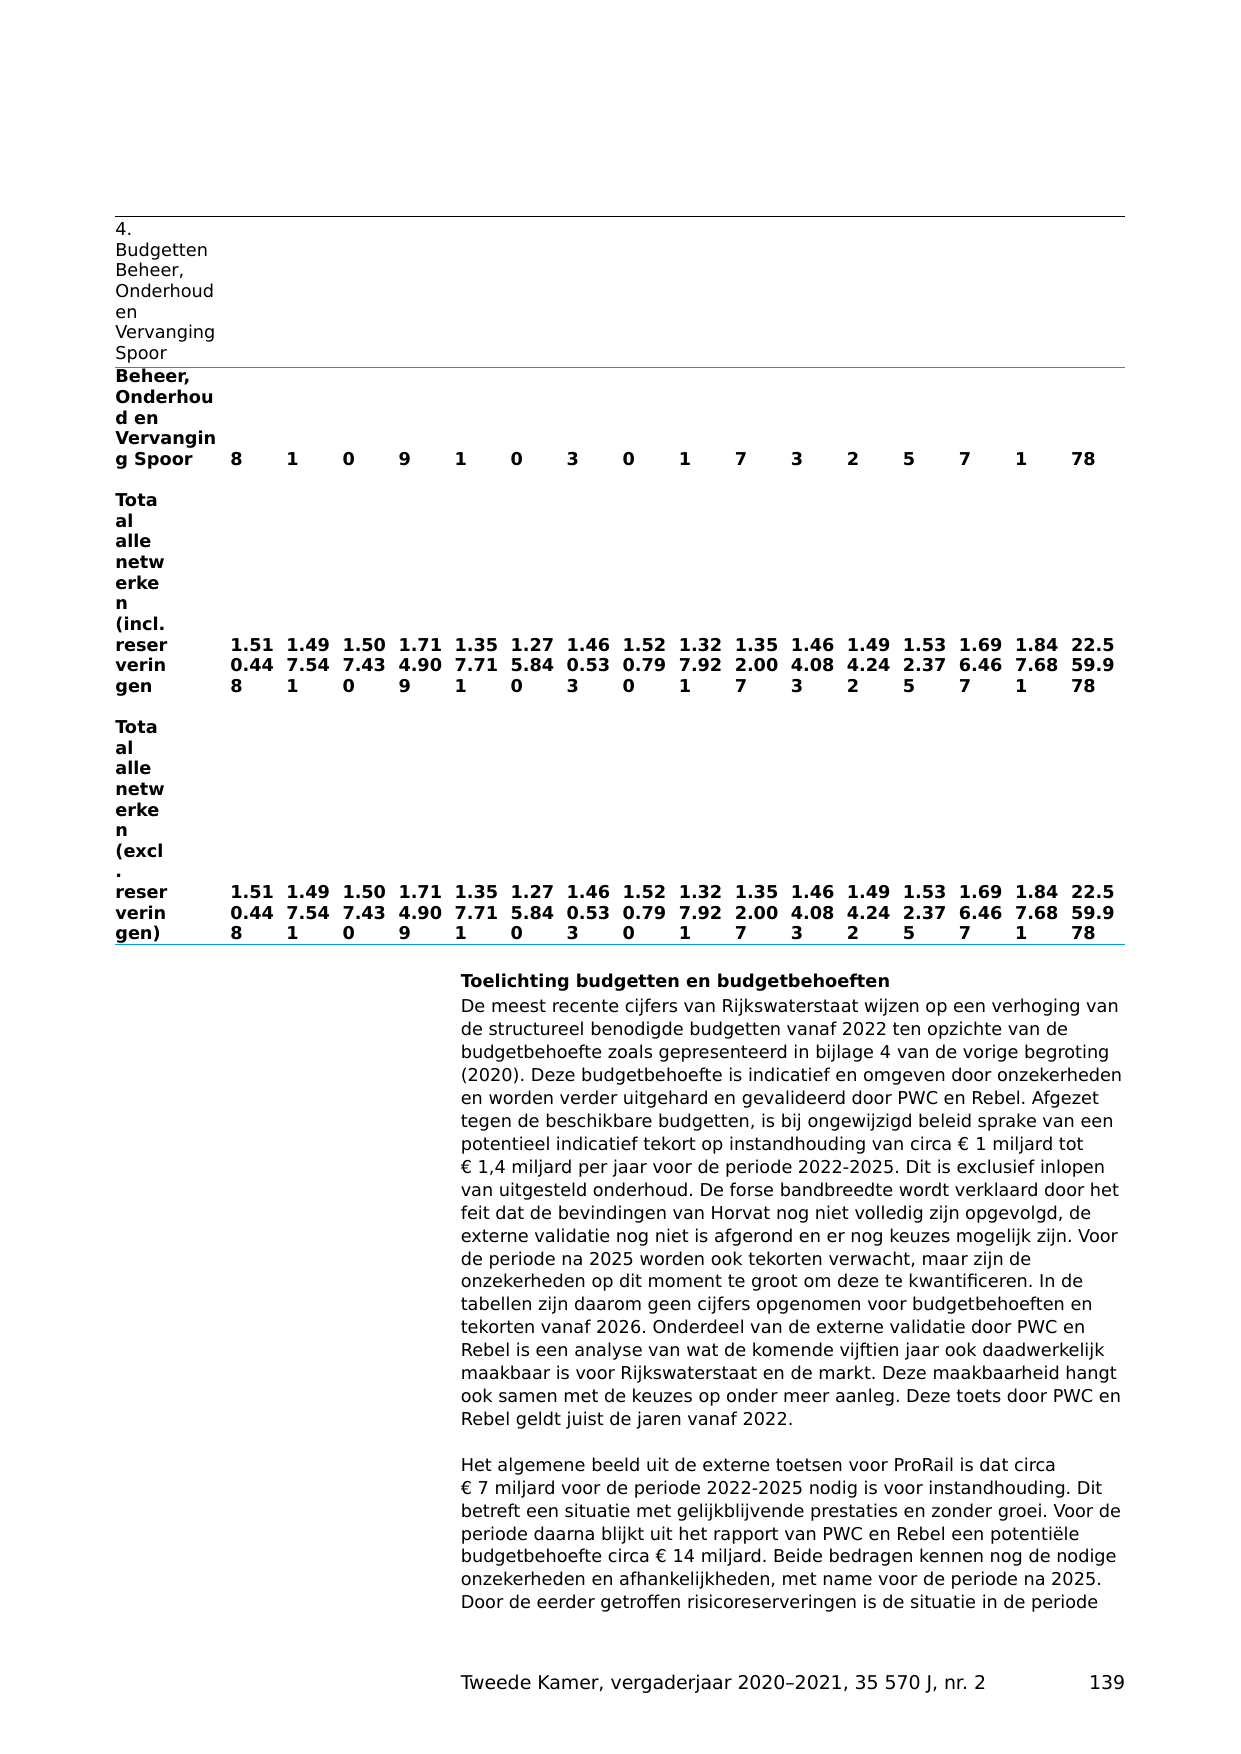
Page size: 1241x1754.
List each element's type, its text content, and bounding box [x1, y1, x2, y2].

table_cell [1068, 470, 1125, 490]
table_cell [451, 696, 507, 717]
table_cell [956, 470, 1012, 490]
table_cell 22.559.978 [1068, 717, 1125, 944]
table_cell 1.494.242 [844, 490, 900, 696]
table_cell [732, 470, 788, 490]
table_cell [732, 696, 788, 717]
table_cell 1.714.909 [395, 490, 451, 696]
table_cell 1.532.375 [900, 490, 956, 696]
table_cell [900, 470, 956, 490]
table_cell [339, 470, 395, 490]
table_cell 1.520.790 [620, 490, 676, 696]
table_cell [620, 470, 676, 490]
table_cell 1.520.790 [620, 717, 676, 944]
table_cell [1012, 217, 1068, 366]
table_cell 1.460.533 [564, 717, 619, 944]
table_cell [1068, 696, 1125, 717]
table_cell 1.507.430 [339, 717, 395, 944]
table_cell [395, 470, 451, 490]
table_cell [788, 217, 844, 366]
table_cell 1.275.840 [508, 490, 563, 696]
table_cell [676, 217, 732, 366]
table_cell 1 [1012, 368, 1068, 469]
table_cell [171, 490, 227, 696]
table_cell 1.714.909 [395, 717, 451, 944]
table_cell [1012, 696, 1068, 717]
table_cell [900, 217, 956, 366]
table_cell [900, 696, 956, 717]
table_cell 1.497.541 [283, 490, 339, 696]
table_cell [620, 696, 676, 717]
table_cell Beheer, Onderhoud en Vervanging Spoor [115, 368, 227, 469]
table_cell [1068, 217, 1125, 366]
table_cell [283, 696, 339, 717]
table_cell [395, 217, 451, 366]
table_cell [508, 217, 563, 366]
table_cell [788, 696, 844, 717]
table_cell 1.352.007 [732, 490, 788, 696]
table_cell 1 [451, 368, 507, 469]
table_cell 1.460.533 [564, 490, 619, 696]
table_cell 3 [564, 368, 619, 469]
table_cell [788, 470, 844, 490]
table_cell [171, 696, 227, 717]
table_cell 5 [900, 368, 956, 469]
table_cell 1.507.430 [339, 490, 395, 696]
text Toelichting budgetten en budgetbehoeften [461, 969, 1125, 992]
table_cell 3 [788, 368, 844, 469]
table_cell 1.352.007 [732, 717, 788, 944]
table_cell 2 [844, 368, 900, 469]
table_cell [227, 217, 283, 366]
table_cell 1.497.541 [283, 717, 339, 944]
table_cell 1.494.242 [844, 717, 900, 944]
table_cell [283, 217, 339, 366]
table_cell Totaal alle netwerken (incl. reserveringen [115, 490, 171, 696]
table_cell 7 [956, 368, 1012, 469]
table_cell [171, 470, 227, 490]
table_cell 0 [508, 368, 563, 469]
table_cell [115, 696, 171, 717]
table_cell [395, 696, 451, 717]
text De meest recente cijfers van Rijkswaterstaat wijzen op een verhoging van de structureel benodigde budgetten vanaf 2022 ten opzichte van de budgetbehoefte zoals gepresenteerd in bijlage 4 van de vorige begroting (2020). Deze budgetbehoefte is indicatief en omgeven door onzekerheden en worden verder uitgehard en gevalideerd door PWC en Rebel. Afgezet tegen de beschikbare budgetten, is bij ongewijzigd beleid sprake van een potentieel indicatief tekort op instandhouding van circa € 1 miljard tot € 1,4 miljard per jaar voor de periode 2022-2025. Dit is exclusief inlopen van uitgesteld onderhoud. De forse bandbreedte wordt verklaard door het feit dat de bevindingen van Horvat nog niet volledig zijn opgevolgd, de externe validatie nog niet is afgerond en er nog keuzes mogelijk zijn. Voor de periode na 2025 worden ook tekorten verwacht, maar zijn de onzekerheden op dit moment te groot om deze te kwantificeren. In de tabellen zijn daarom geen cijfers opgenomen voor budgetbehoeften en tekorten vanaf 2026. Onderdeel van de externe validatie door PWC en Rebel is een analyse van wat de komende vijftien jaar ook daadwerkelijk maakbaar is voor Rijkswaterstaat en de markt. Deze maakbaarheid hangt ook samen met de keuzes op onder meer aanleg. Deze toets door PWC en Rebel geldt juist de jaren vanaf 2022. [461, 994, 1125, 1430]
table_cell [732, 217, 788, 366]
table_cell [451, 470, 507, 490]
table_header Tabel 43 Budgetten Beheer, Onderhoud en Vervanging Spoor [115, 191, 1125, 216]
table_cell 1.510.448 [227, 717, 283, 944]
table_cell 1.696.467 [956, 717, 1012, 944]
table_cell 9 [395, 368, 451, 469]
text Het algemene beeld uit de externe toetsen voor ProRail is dat circa € 7 miljard voor de periode 2022-2025 nodig is voor instandhouding. Dit betreft een situatie met gelijkblijvende prestaties en zonder groei. Voor de periode daarna blijkt uit het rapport van PWC en Rebel een potentiële budgetbehoefte circa € 14 miljard. Beide bedragen kennen nog de nodige onzekerheden en afhankelijkheden, met name voor de periode na 2025. Door de eerder getroffen risicoreserveringen is de situatie in de periode [461, 1453, 1125, 1613]
table_cell 22.559.978 [1068, 490, 1125, 696]
table_cell [676, 696, 732, 717]
table_cell 1.327.921 [676, 717, 732, 944]
table_cell 1 [283, 368, 339, 469]
table_cell 1.275.840 [508, 717, 563, 944]
table_cell 1.357.711 [451, 717, 507, 944]
table_cell 1.464.083 [788, 717, 844, 944]
table_cell [564, 696, 619, 717]
table_cell 1.464.083 [788, 490, 844, 696]
table_cell [676, 470, 732, 490]
table_cell Totaal alle netwerken (excl. reserveringen) [115, 717, 171, 944]
table_cell [227, 696, 283, 717]
table_cell [115, 470, 171, 490]
table_cell 1.357.711 [451, 490, 507, 696]
table_cell 0 [339, 368, 395, 469]
table_cell [844, 470, 900, 490]
table_cell 8 [227, 368, 283, 469]
table_cell [508, 470, 563, 490]
table_cell [227, 470, 283, 490]
table_cell [451, 217, 507, 366]
table_cell [339, 217, 395, 366]
table_cell 78 [1068, 368, 1125, 469]
table_cell [283, 470, 339, 490]
table_cell [339, 696, 395, 717]
table_cell 1.847.681 [1012, 490, 1068, 696]
table_cell [564, 217, 619, 366]
table_cell 1.847.681 [1012, 717, 1068, 944]
table_cell 1.532.375 [900, 717, 956, 944]
table_cell 1 [676, 368, 732, 469]
table_cell [844, 217, 900, 366]
table_cell 0 [620, 368, 676, 469]
table_cell 1.696.467 [956, 490, 1012, 696]
table_cell [171, 717, 227, 944]
table_cell 7 [732, 368, 788, 469]
table_cell [1012, 470, 1068, 490]
table_cell [956, 217, 1012, 366]
table_cell 4. Budgetten Beheer, Onderhoud en Vervanging Spoor [115, 217, 227, 366]
table_cell [956, 696, 1012, 717]
table_cell [620, 217, 676, 366]
table_cell 1.327.921 [676, 490, 732, 696]
table_cell [508, 696, 563, 717]
table_cell [844, 696, 900, 717]
table_cell [564, 470, 619, 490]
table_cell 1.510.448 [227, 490, 283, 696]
